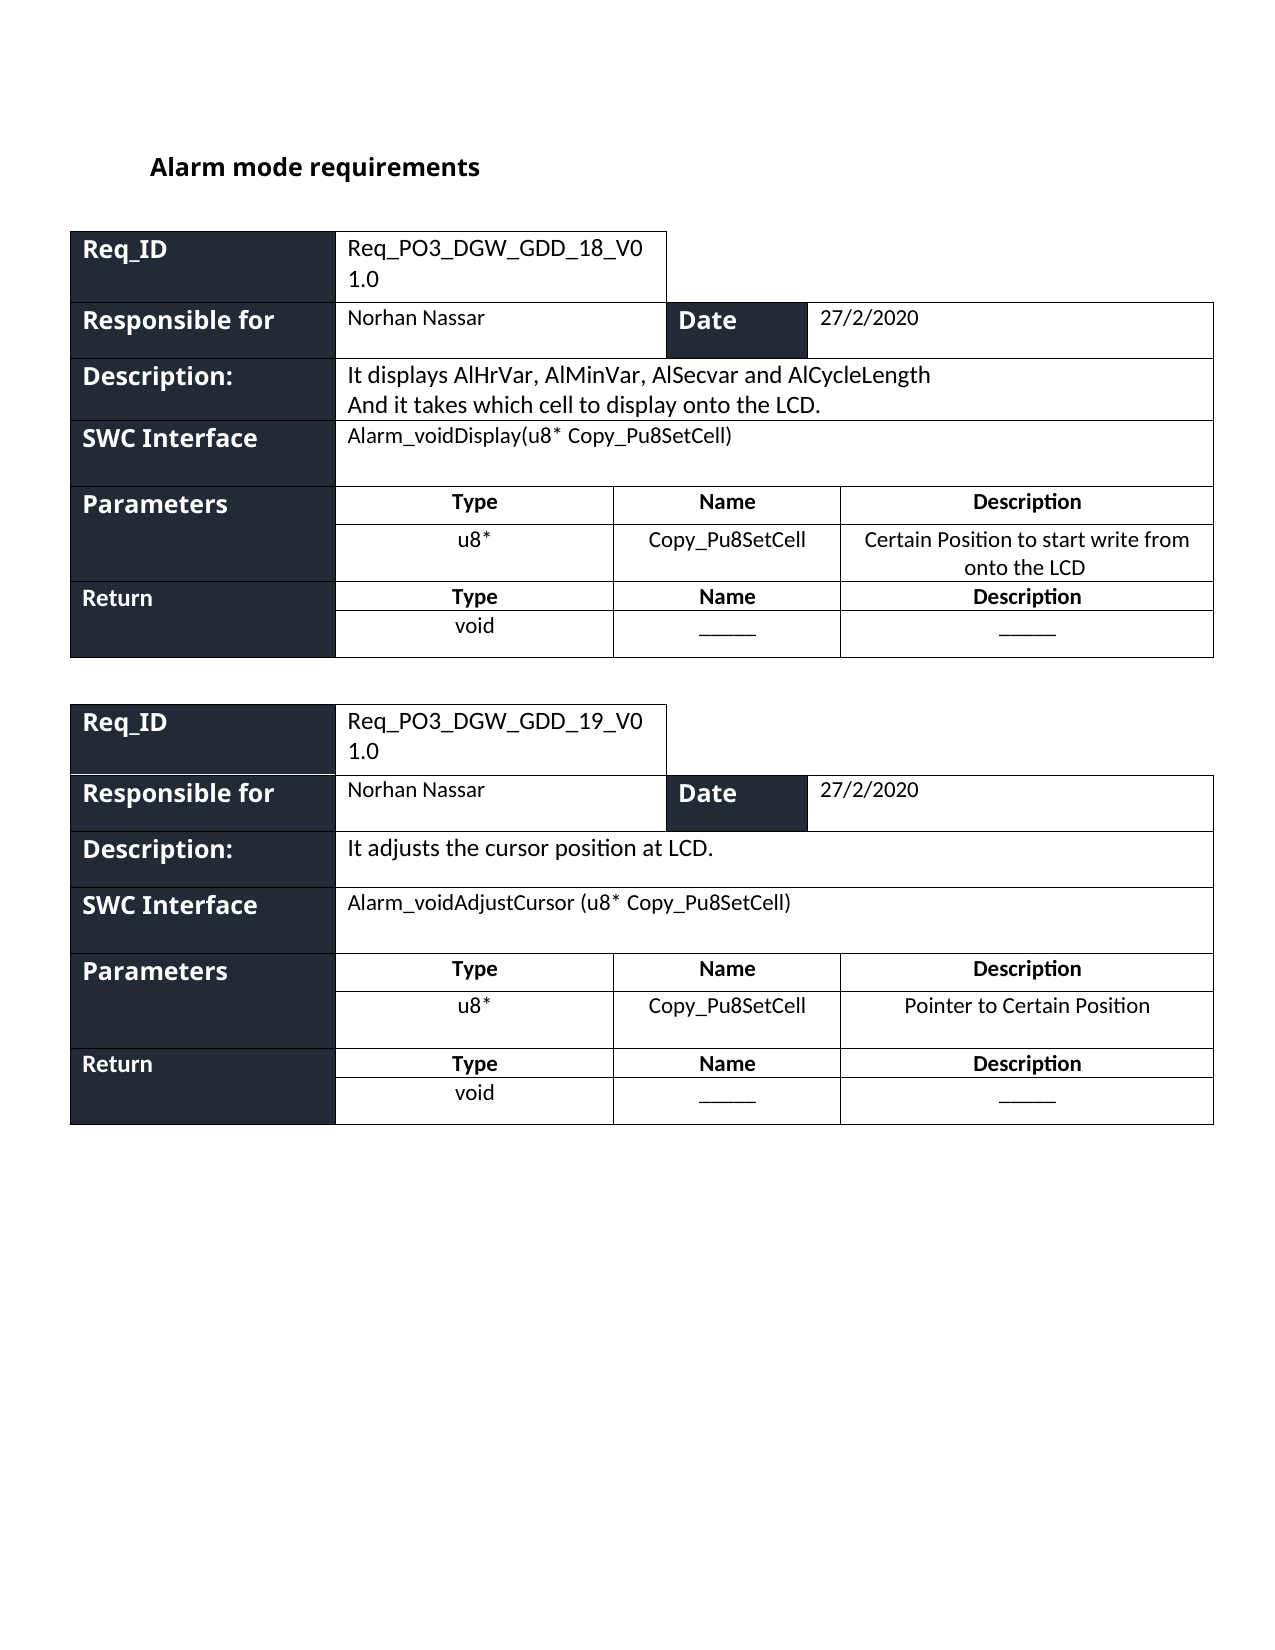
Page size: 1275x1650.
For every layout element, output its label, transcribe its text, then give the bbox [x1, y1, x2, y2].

table_cell Type [336, 487, 613, 524]
table_cell _____ [614, 1078, 840, 1124]
table_header Req_ID [71, 232, 335, 302]
table_header [841, 231, 1213, 302]
table_cell Return [71, 582, 335, 657]
table_header Req_PO3_DGW_GDD_18_V01.0 [336, 232, 666, 302]
table_cell Description [841, 487, 1213, 524]
table_cell SWC Interface [71, 888, 335, 953]
table_cell Name [614, 1049, 840, 1077]
table_header [667, 704, 808, 774]
table_cell Date [667, 303, 807, 358]
table_cell _____ [614, 611, 840, 657]
subtitle Alarm mode requirements [150, 150, 1125, 184]
table_cell 27/2/2020 [808, 776, 1213, 831]
table_cell Date [667, 776, 807, 831]
table_cell It adjusts the cursor position at LCD. [336, 832, 1213, 887]
table_cell Norhan Nassar [336, 776, 666, 831]
table_cell It displays AlHrVar, AlMinVar, AlSecvar and AlCycleLength And it takes which cell to display onto the LCD. [336, 359, 1213, 420]
table_cell Description: [71, 359, 335, 420]
table_cell Alarm_voidDisplay(u8* Copy_Pu8SetCell) [336, 421, 1213, 486]
table_cell Parameters [71, 954, 335, 1048]
table_cell Name [614, 954, 840, 991]
table_cell void [336, 611, 613, 657]
table_cell Responsible for [71, 303, 335, 358]
table_cell Description [841, 582, 1213, 610]
table_cell Description: [71, 832, 335, 887]
table_cell u8* [336, 525, 613, 581]
table_cell void [336, 1078, 613, 1124]
table_cell Responsible for [71, 776, 335, 831]
table_cell Pointer to Certain Position [841, 992, 1213, 1048]
table_cell Name [614, 582, 840, 610]
table_cell Norhan Nassar [336, 303, 666, 358]
table_cell 27/2/2020 [808, 303, 1213, 358]
table_cell _____ [841, 1078, 1213, 1124]
table_cell u8* [336, 992, 613, 1048]
table_cell Description [841, 954, 1213, 991]
table_header Req_PO3_DGW_GDD_19_V01.0 [336, 705, 666, 774]
table_cell Copy_Pu8SetCell [614, 992, 840, 1048]
table_cell Type [336, 954, 613, 991]
table_header [808, 704, 841, 774]
table_cell Name [614, 487, 840, 524]
table_cell _____ [841, 611, 1213, 657]
table_header [808, 231, 841, 302]
table_cell SWC Interface [71, 421, 335, 486]
table_header [841, 704, 1213, 774]
table_cell Description [841, 1049, 1213, 1077]
table_cell Type [336, 1049, 613, 1077]
table_cell Type [336, 582, 613, 610]
table_cell Return [71, 1049, 335, 1124]
table_cell Parameters [71, 487, 335, 581]
table_cell Copy_Pu8SetCell [614, 525, 840, 581]
table_header Req_ID [71, 705, 335, 774]
table_header [667, 231, 808, 302]
table_cell Certain Position to start write from onto the LCD [841, 525, 1213, 581]
table_cell Alarm_voidAdjustCursor (u8* Copy_Pu8SetCell) [336, 888, 1213, 953]
